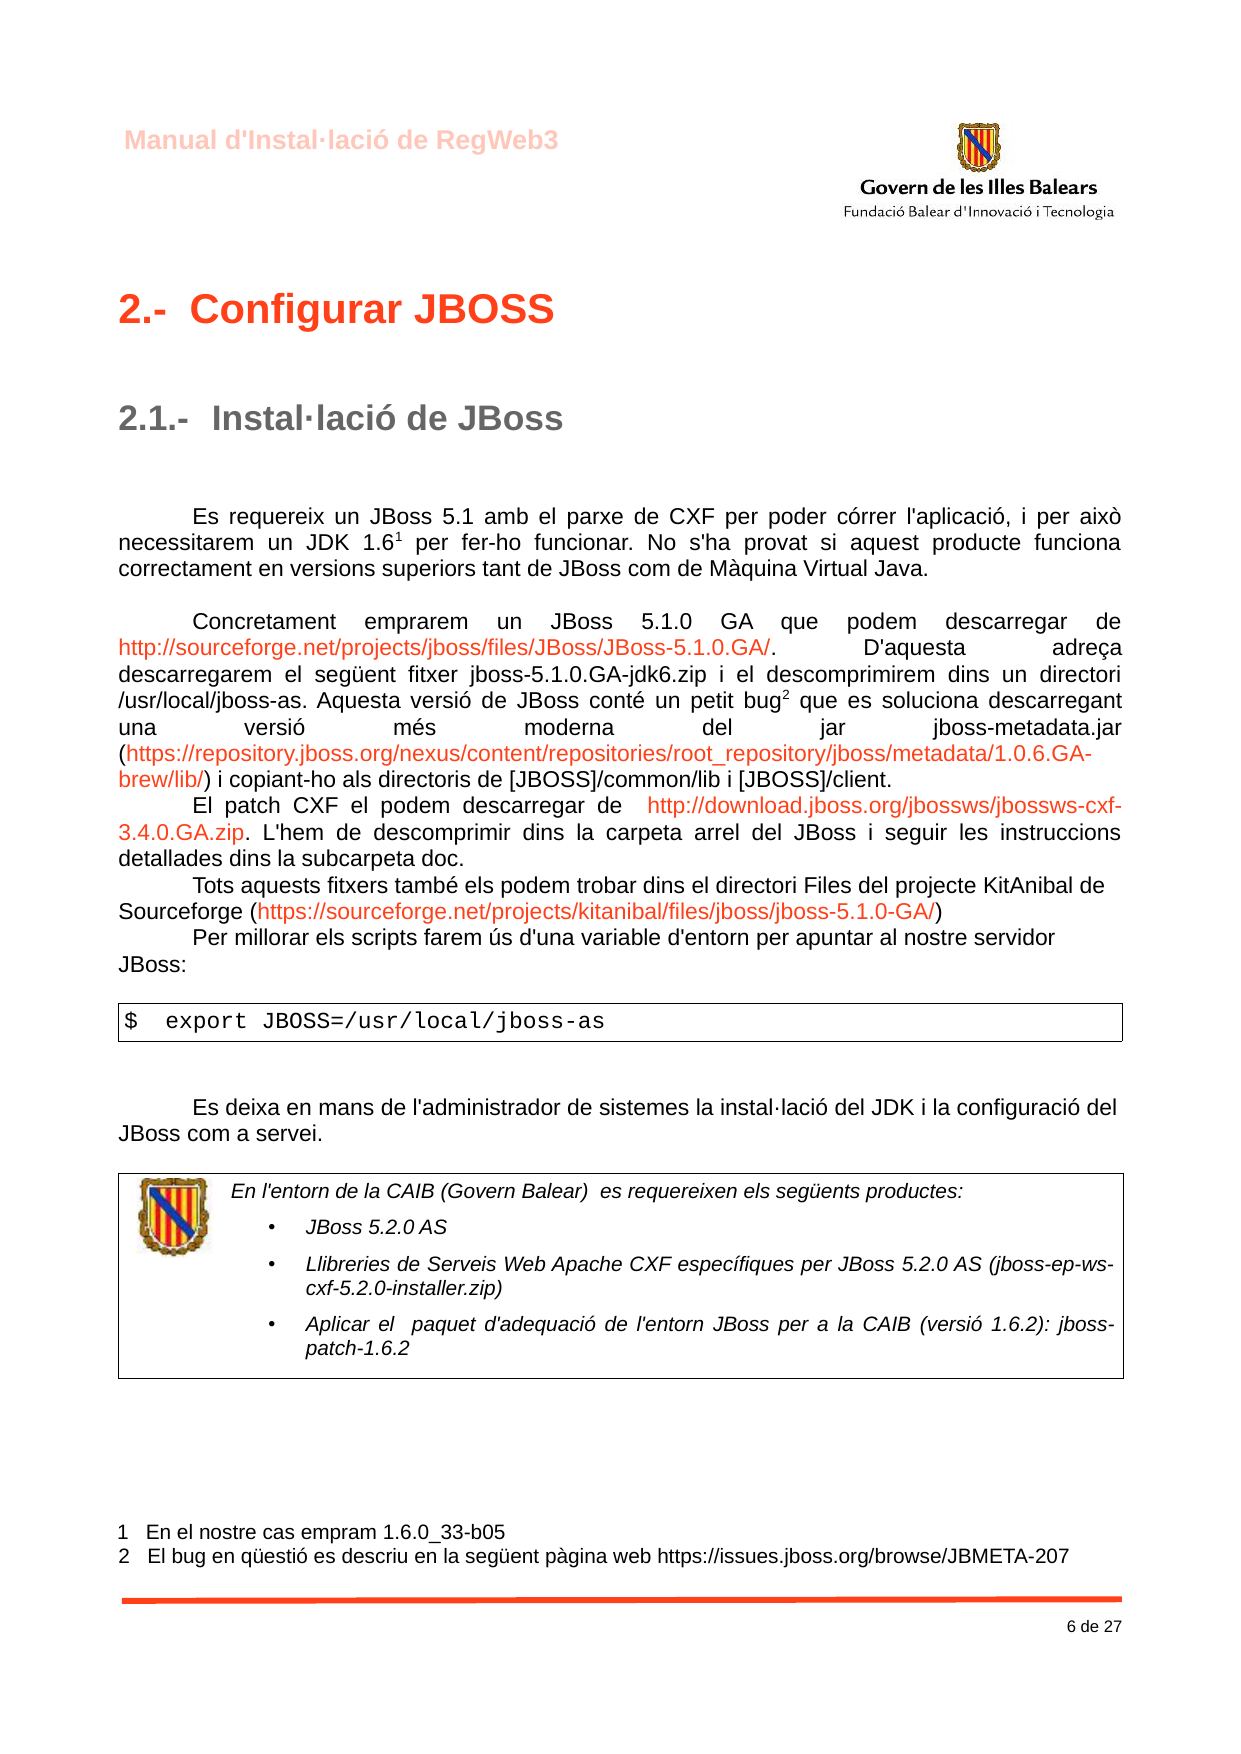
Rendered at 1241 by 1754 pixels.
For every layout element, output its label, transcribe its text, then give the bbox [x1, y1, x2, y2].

subtitle Configurar JBOSS [118, 285, 1122, 333]
text Es deixa en mans de l'administrador de sistemes la instal·lació del JDK i la configuració del JBoss com a servei. [118, 1094, 1122, 1146]
table_header [119, 1174, 225, 1378]
text En el nostre cas empram 1.6.0_33-b05 [117, 1520, 1122, 1544]
text Tots aquests fitxers també els podem trobar dins el directori Files del projecte KitAnibal de Sourceforge (https://sourceforge.net/projects/kitanibal/files/jboss/jboss-5.1.0-GA/) [118, 872, 1122, 924]
picture [134, 1178, 214, 1258]
text Per millorar els scripts farem ús d'una variable d'entorn per apuntar al nostre servidor JBoss: [118, 924, 1122, 977]
text Concretament emprarem un JBoss 5.1.0 GA que podem descarregar de http://sourceforge.net/projects/jboss/files/JBoss/JBoss-5.1.0.GA/. D'aquesta adreça descarregarem el següent fitxer jboss-5.1.0.GA-jdk6.zip i el descomprimirem dins un directori /usr/local/jboss-as. Aquesta versió de JBoss conté un petit bug que es soluciona descarregant una versió més moderna del jar jboss-metadata.jar (https://repository.jboss.org/nexus/content/repositories/root_repository/jboss/metadata/1.0.6.GA-brew/lib/) i copiant-ho als directoris de [JBOSS]/common/lib i [JBOSS]/client. [118, 608, 1122, 792]
table_header $ export JBOSS=/usr/local/jboss-as [119, 1004, 1122, 1041]
subtitle Instal·lació de JBoss [118, 397, 1122, 437]
table_header En l'entorn de la CAIB (Govern Balear) es requereixen els següents productes: JBoss 5.2.0 AS Llibreries de Serveis Web Apache CXF específiques per JBoss 5.2.0 AS (jboss-ep-ws-cxf-5.2.0-installer.zip) Aplicar el paquet d'adequació de l'entorn JBoss per a la CAIB (versió 1.6.2): jboss-patch-1.6.2 [225, 1174, 1123, 1378]
picture [840, 123, 1117, 220]
text Es requereix un JBoss 5.1 amb el parxe de CXF per poder córrer l'aplicació, i per això necessitarem un JDK 1.6 per fer-ho funcionar. No s'ha provat si aquest producte funciona correctament en versions superiors tant de JBoss com de Màquina Virtual Java. [118, 503, 1122, 582]
text El patch CXF el podem descarregar de http://download.jboss.org/jbossws/jbossws-cxf-3.4.0.GA.zip. L'hem de descomprimir dins la carpeta arrel del JBoss i seguir les instruccions detallades dins la subcarpeta doc. [118, 792, 1122, 872]
text El bug en qüestió es descriu en la següent pàgina web https://issues.jboss.org/browse/JBMETA-207 [118, 1544, 1122, 1568]
